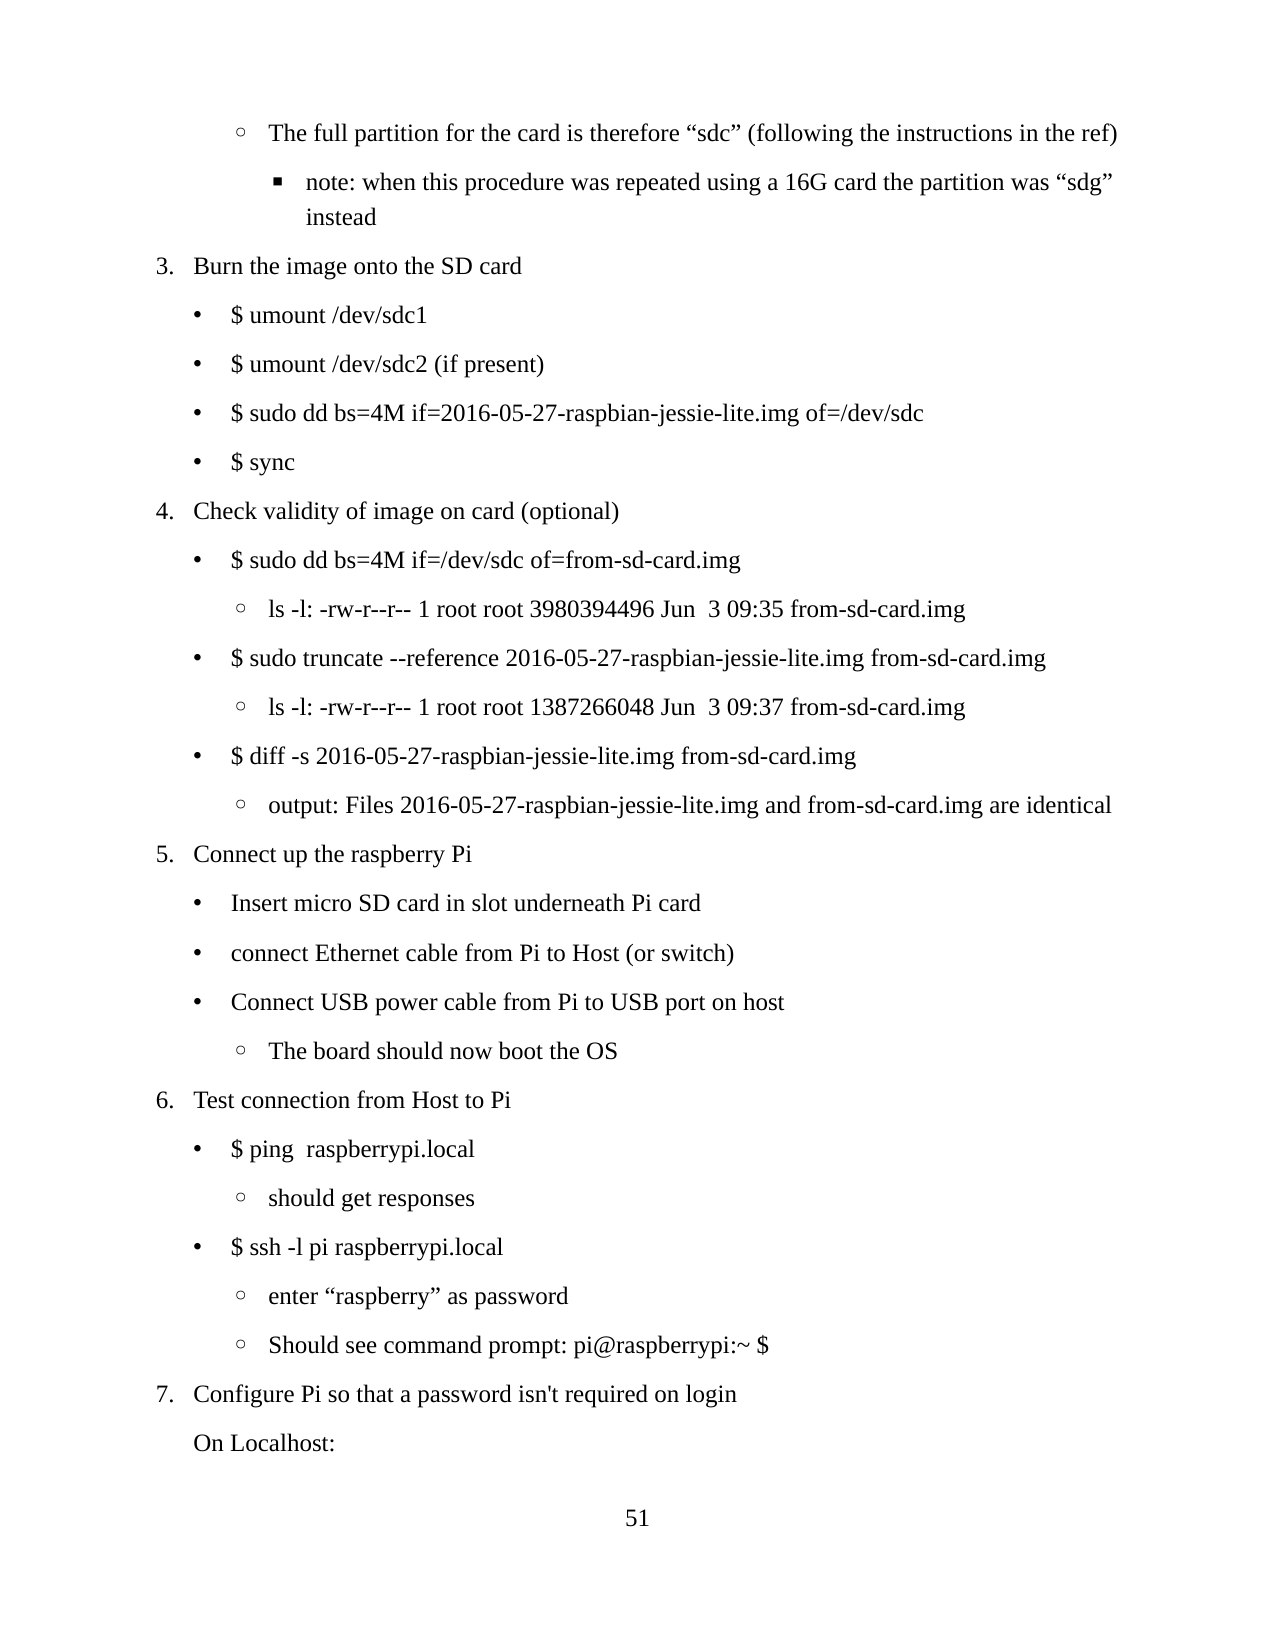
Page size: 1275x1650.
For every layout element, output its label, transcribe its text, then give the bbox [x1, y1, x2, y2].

list The board should now boot the OS [231, 1036, 1157, 1064]
list $ ssh -l pi raspberrypi.local [193, 1232, 1157, 1261]
list On Localhost: [156, 1428, 1157, 1457]
list Connect up the raspberry Pi [156, 839, 1157, 868]
list Burn the image onto the SD card [156, 251, 1157, 279]
list Configure Pi so that a password isn't required on login [156, 1379, 1157, 1408]
list $ ping raspberrypi.local [193, 1134, 1157, 1163]
list $ umount /dev/sdc1 [193, 300, 1157, 328]
list Insert micro SD card in slot underneath Pi card [193, 888, 1157, 917]
list $ sync [193, 447, 1157, 476]
list ls -l: -rw-r--r-- 1 root root 1387266048 Jun 3 09:37 from-sd-card.img [231, 692, 1157, 721]
list The full partition for the card is therefore “sdc” (following the instructions in the ref) [231, 118, 1157, 147]
list should get responses [231, 1183, 1157, 1212]
list Check validity of image on card (optional) [156, 496, 1157, 525]
list Connect USB power cable from Pi to USB port on host [193, 987, 1157, 1015]
list ls -l: -rw-r--r-- 1 root root 3980394496 Jun 3 09:35 from-sd-card.img [231, 594, 1157, 623]
list enter “raspberry” as password [231, 1281, 1157, 1310]
list note: when this procedure was repeated using a 16G card the partition was “sdg” instead [268, 167, 1157, 230]
list $ sudo truncate --reference 2016-05-27-raspbian-jessie-lite.img from-sd-card.img [193, 643, 1157, 672]
list output: Files 2016-05-27-raspbian-jessie-lite.img and from-sd-card.img are identical [231, 790, 1157, 819]
list Should see command prompt: pi@raspberrypi:~ $ [231, 1330, 1157, 1359]
list connect Ethernet cable from Pi to Host (or switch) [193, 938, 1157, 966]
list Test connection from Host to Pi [156, 1085, 1157, 1113]
list $ umount /dev/sdc2 (if present) [193, 349, 1157, 378]
list $ sudo dd bs=4M if=/dev/sdc of=from-sd-card.img [193, 545, 1157, 574]
list $ sudo dd bs=4M if=2016-05-27-raspbian-jessie-lite.img of=/dev/sdc [193, 398, 1157, 427]
list $ diff -s 2016-05-27-raspbian-jessie-lite.img from-sd-card.img [193, 741, 1157, 770]
